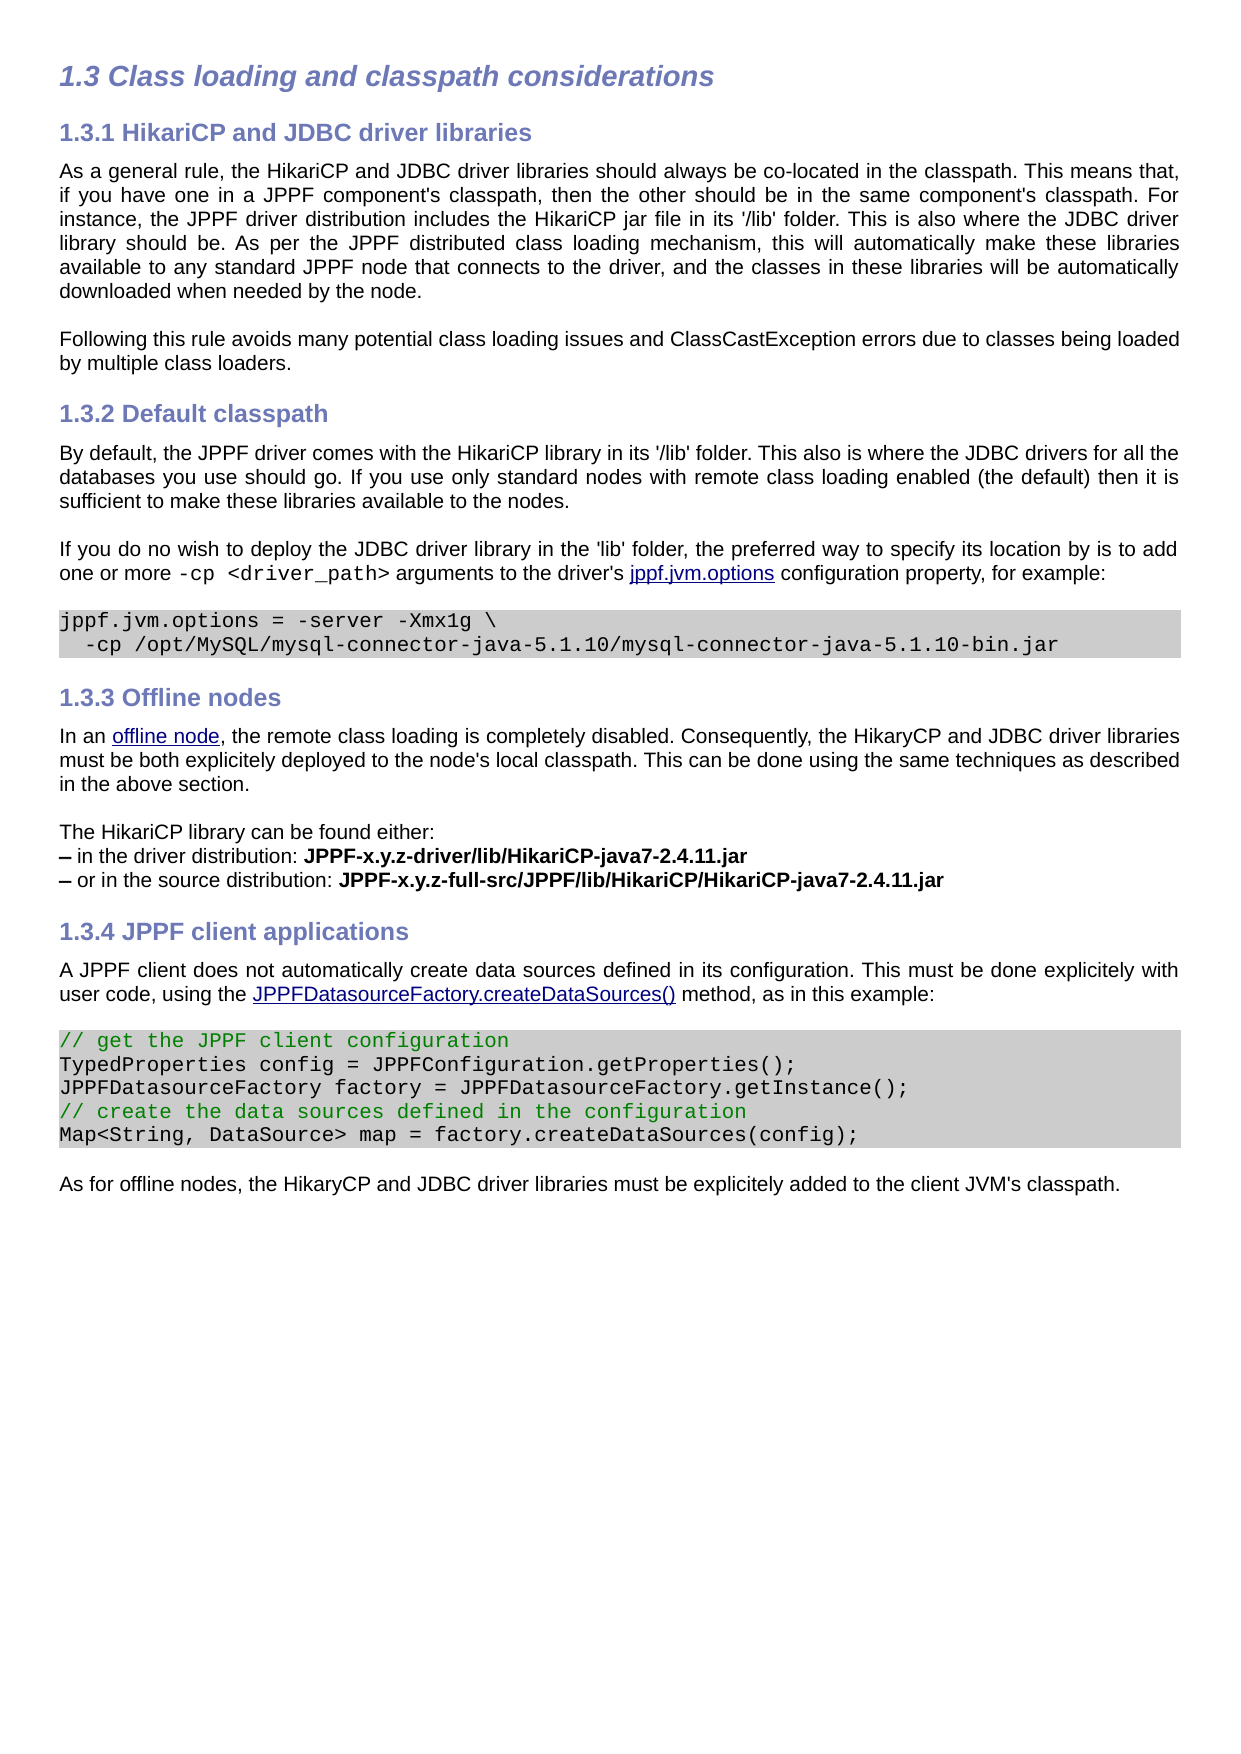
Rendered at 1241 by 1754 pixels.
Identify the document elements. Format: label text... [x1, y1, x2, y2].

text The HikariCP library can be found either: [59, 820, 1181, 844]
text jppf.jvm.options = -server -Xmx1g \ [59, 610, 1181, 634]
text TypedProperties config = JPPFConfiguration.getProperties(); [59, 1053, 1181, 1077]
list in the driver distribution: JPPF-x.y.z-driver/lib/HikariCP-java7-2.4.11.jar [59, 844, 1181, 868]
text -cp /opt/MySQL/mysql-connector-java-5.1.10/mysql-connector-java-5.1.10-bin.jar [59, 634, 1181, 658]
text As a general rule, the HikariCP and JDBC driver libraries should always be co-located in the classpath. This means that, if you have one in a JPPF component's classpath, then the other should be in the same component's classpath. For instance, the JPPF driver distribution includes the HikariCP jar file in its '/lib' folder. This is also where the JDBC driver library should be. As per the JPPF distributed class loading mechanism, this will automatically make these libraries available to any standard JPPF node that connects to the driver, and the classes in these libraries will be automatically downloaded when needed by the node. [59, 159, 1181, 303]
subtitle Offline nodes [59, 683, 1181, 711]
text A JPPF client does not automatically create data sources defined in its configuration. This must be done explicitely with user code, using the JPPFDatasourceFactory.createDataSources() method, as in this example: [59, 958, 1181, 1006]
text If you do no wish to deploy the JDBC driver library in the 'lib' folder, the preferred way to specify its location by is to add one or more -cp <driver_path> arguments to the driver's jppf.jvm.options configuration property, for example: [59, 537, 1181, 586]
text // get the JPPF client configuration [59, 1030, 1181, 1053]
text As for offline nodes, the HikaryCP and JDBC driver libraries must be explicitely added to the client JVM's classpath. [59, 1172, 1181, 1196]
text By default, the JPPF driver comes with the HikariCP library in its '/lib' folder. This also is where the JDBC drivers for all the databases you use should go. If you use only standard nodes with remote class loading enabled (the default) then it is sufficient to make these libraries available to the nodes. [59, 441, 1181, 513]
subtitle JPPF client applications [59, 917, 1181, 946]
subtitle Default classpath [59, 399, 1181, 428]
text In an offline node, the remote class loading is completely disabled. Consequently, the HikaryCP and JDBC driver libraries must be both explicitely deployed to the node's local classpath. This can be done using the same techniques as described in the above section. [59, 724, 1181, 796]
subtitle Class loading and classpath considerations [59, 59, 1181, 93]
list or in the source distribution: JPPF-x.y.z-full-src/JPPF/lib/HikariCP/HikariCP-java7-2.4.11.jar [59, 868, 1181, 892]
text Following this rule avoids many potential class loading issues and ClassCastException errors due to classes being loaded by multiple class loaders. [59, 327, 1181, 374]
text Map<String, DataSource> map = factory.createDataSources(config); [59, 1124, 1181, 1148]
text JPPFDatasourceFactory factory = JPPFDatasourceFactory.getInstance(); [59, 1077, 1181, 1101]
subtitle HikariCP and JDBC driver libraries [59, 118, 1181, 146]
text // create the data sources defined in the configuration [59, 1101, 1181, 1124]
